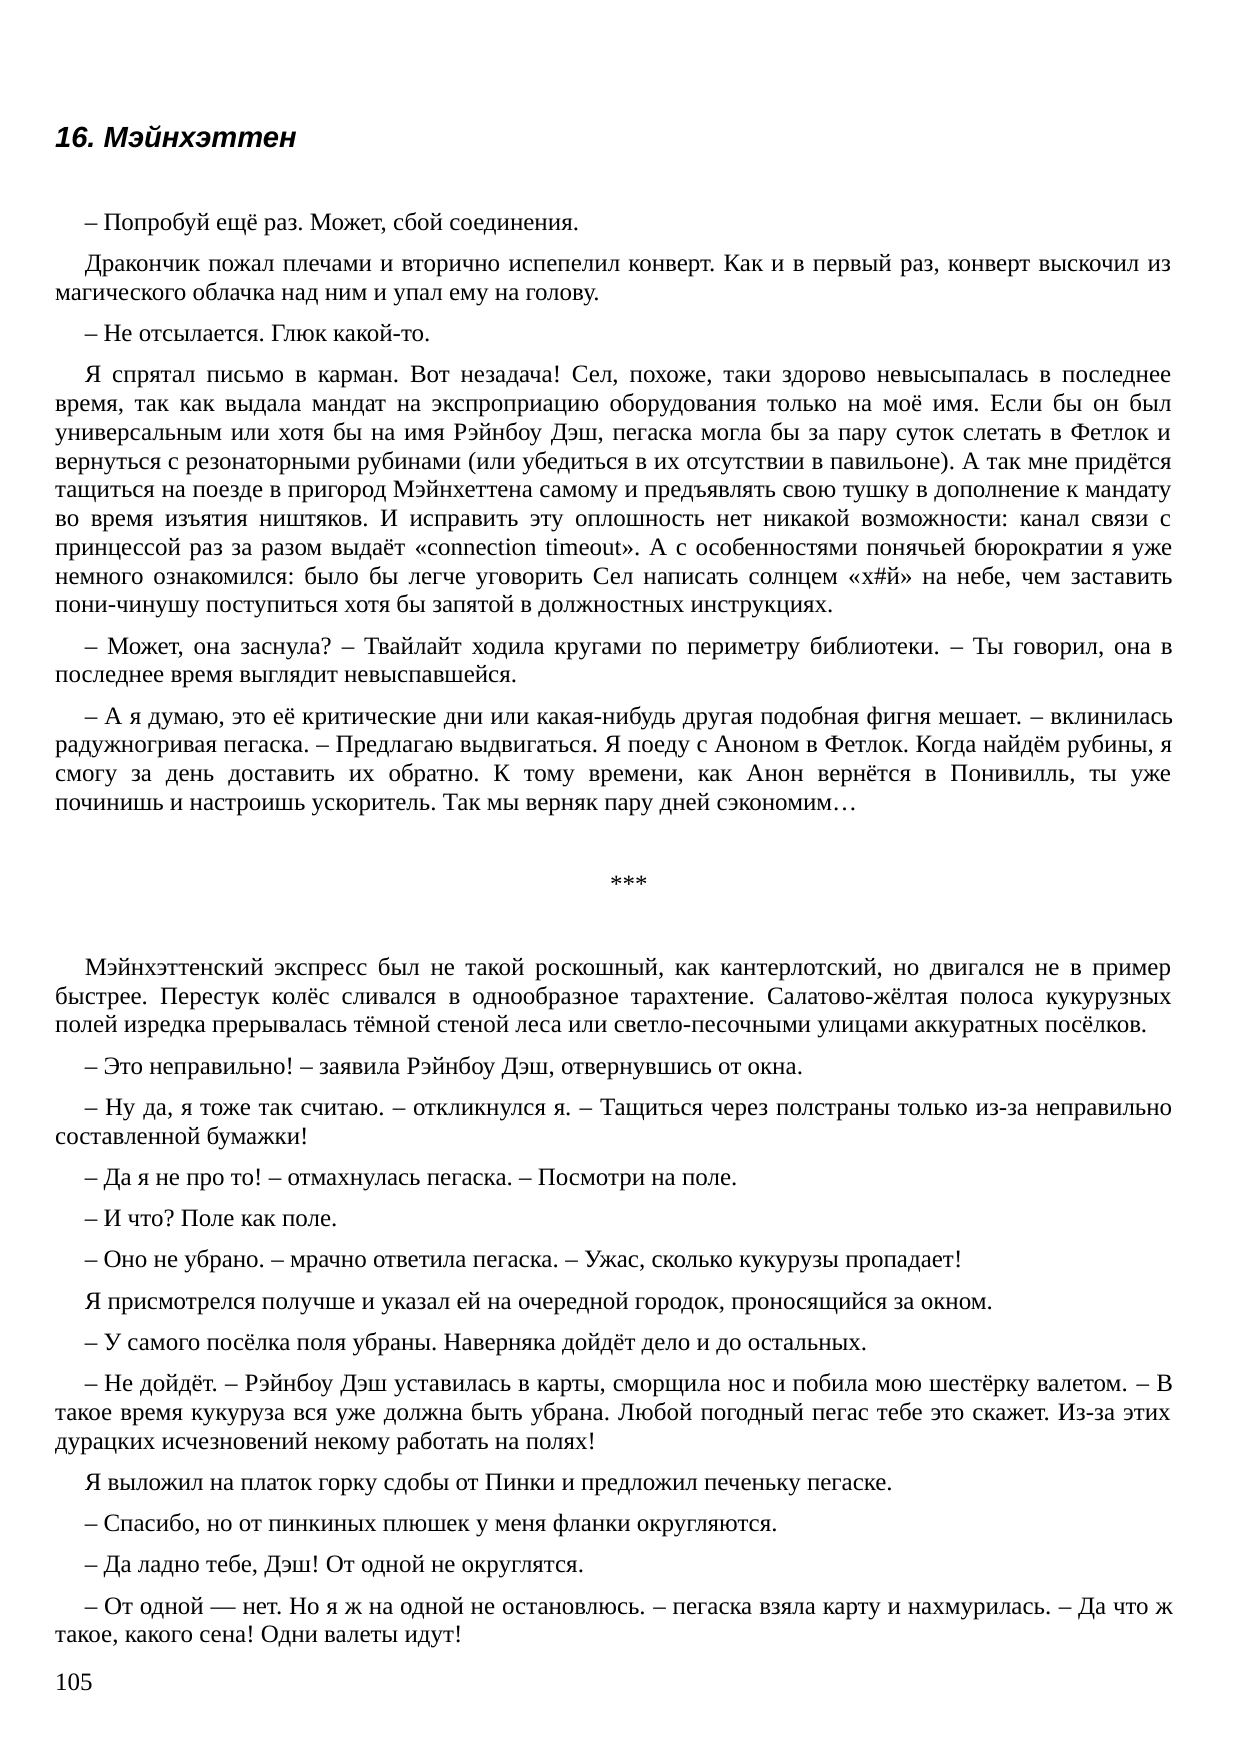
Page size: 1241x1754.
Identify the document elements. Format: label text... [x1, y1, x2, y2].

text – Не отсылается. Глюк какой-то. [55, 318, 1173, 347]
text – Оно не убрано. – мрачно ответила пегаска. – Ужас, сколько кукурузы пропадает! [55, 1244, 1173, 1273]
text – Попробуй ещё раз. Может, сбой соединения. [55, 207, 1173, 236]
text – А я думаю, это её критические дни или какая-нибудь другая подобная фигня мешает. – вклинилась радужногривая пегаска. – Предлагаю выдвигаться. Я поеду с Аноном в Фетлок. Когда найдём рубины, я смогу за день доставить их обратно. К тому времени, как Анон вернётся в Понивилль, ты уже починишь и настроишь ускоритель. Так мы верняк пару дней сэкономим… [55, 701, 1173, 816]
text Я спрятал письмо в карман. Вот незадача! Сел, похоже, таки здорово невысыпалась в последнее время, так как выдала мандат на экспроприацию оборудования только на моё имя. Если бы он был универсальным или хотя бы на имя Рэйнбоу Дэш, пегаска могла бы за пару суток слетать в Фетлок и вернуться с резонаторными рубинами (или убедиться в их отсутствии в павильоне). А так мне придётся тащиться на поезде в пригород Мэйнхеттена самому и предъявлять свою тушку в дополнение к мандату во время изъятия ништяков. И исправить эту оплошность нет никакой возможности: канал связи с принцессой раз за разом выдаёт «connection timeout». А с особенностями понячьей бюрократии я уже немного ознакомился: было бы легче уговорить Сел написать солнцем «х#й» на небе, чем заставить пони-чинушу поступиться хотя бы запятой в должностных инструкциях. [55, 359, 1173, 618]
text – Может, она заснула? – Твайлайт ходила кругами по периметру библиотеки. – Ты говорил, она в последнее время выглядит невыспавшейся. [55, 631, 1173, 688]
text Дракончик пожал плечами и вторично испепелил конверт. Как и в первый раз, конверт выскочил из магического облачка над ним и упал ему на голову. [55, 248, 1173, 306]
text Я выложил на платок горку сдобы от Пинки и предложил печеньку пегаске. [55, 1467, 1173, 1496]
text *** [55, 869, 1173, 898]
text – Не дойдёт. – Рэйнбоу Дэш уставилась в карты, сморщила нос и побила мою шестёрку валетом. – В такое время кукуруза вся уже должна быть убрана. Любой погодный пегас тебе это скажет. Из-за этих дурацких исчезновений некому работать на полях! [55, 1368, 1173, 1454]
subtitle 16. Мэйнхэттен [55, 120, 1173, 153]
text Мэйнхэттенский экспресс был не такой роскошный, как кантерлотский, но двигался не в пример быстрее. Перестук колёс сливался в однообразное тарахтение. Салатово-жёлтая полоса кукурузных полей изредка прерывалась тёмной стеной леса или светло-песочными улицами аккуратных посёлков. [55, 952, 1173, 1038]
text Я присмотрелся получше и указал ей на очередной городок, проносящийся за окном. [55, 1286, 1173, 1314]
text – От одной — нет. Но я ж на одной не остановлюсь. – пегаска взяла карту и нахмурилась. – Да что ж такое, какого сена! Одни валеты идут! [55, 1591, 1173, 1648]
text – И что? Поле как поле. [55, 1203, 1173, 1232]
text – Ну да, я тоже так считаю. – откликнулся я. – Тащиться через полстраны только из-за неправильно составленной бумажки! [55, 1092, 1173, 1149]
text – У самого посёлка поля убраны. Наверняка дойдёт дело и до остальных. [55, 1327, 1173, 1356]
text – Да ладно тебе, Дэш! От одной не округлятся. [55, 1549, 1173, 1578]
text – Это неправильно! – заявила Рэйнбоу Дэш, отвернувшись от окна. [55, 1051, 1173, 1079]
text – Спасибо, но от пинкиных плюшек у меня фланки округляются. [55, 1508, 1173, 1537]
text – Да я не про то! – отмахнулась пегаска. – Посмотри на поле. [55, 1162, 1173, 1191]
